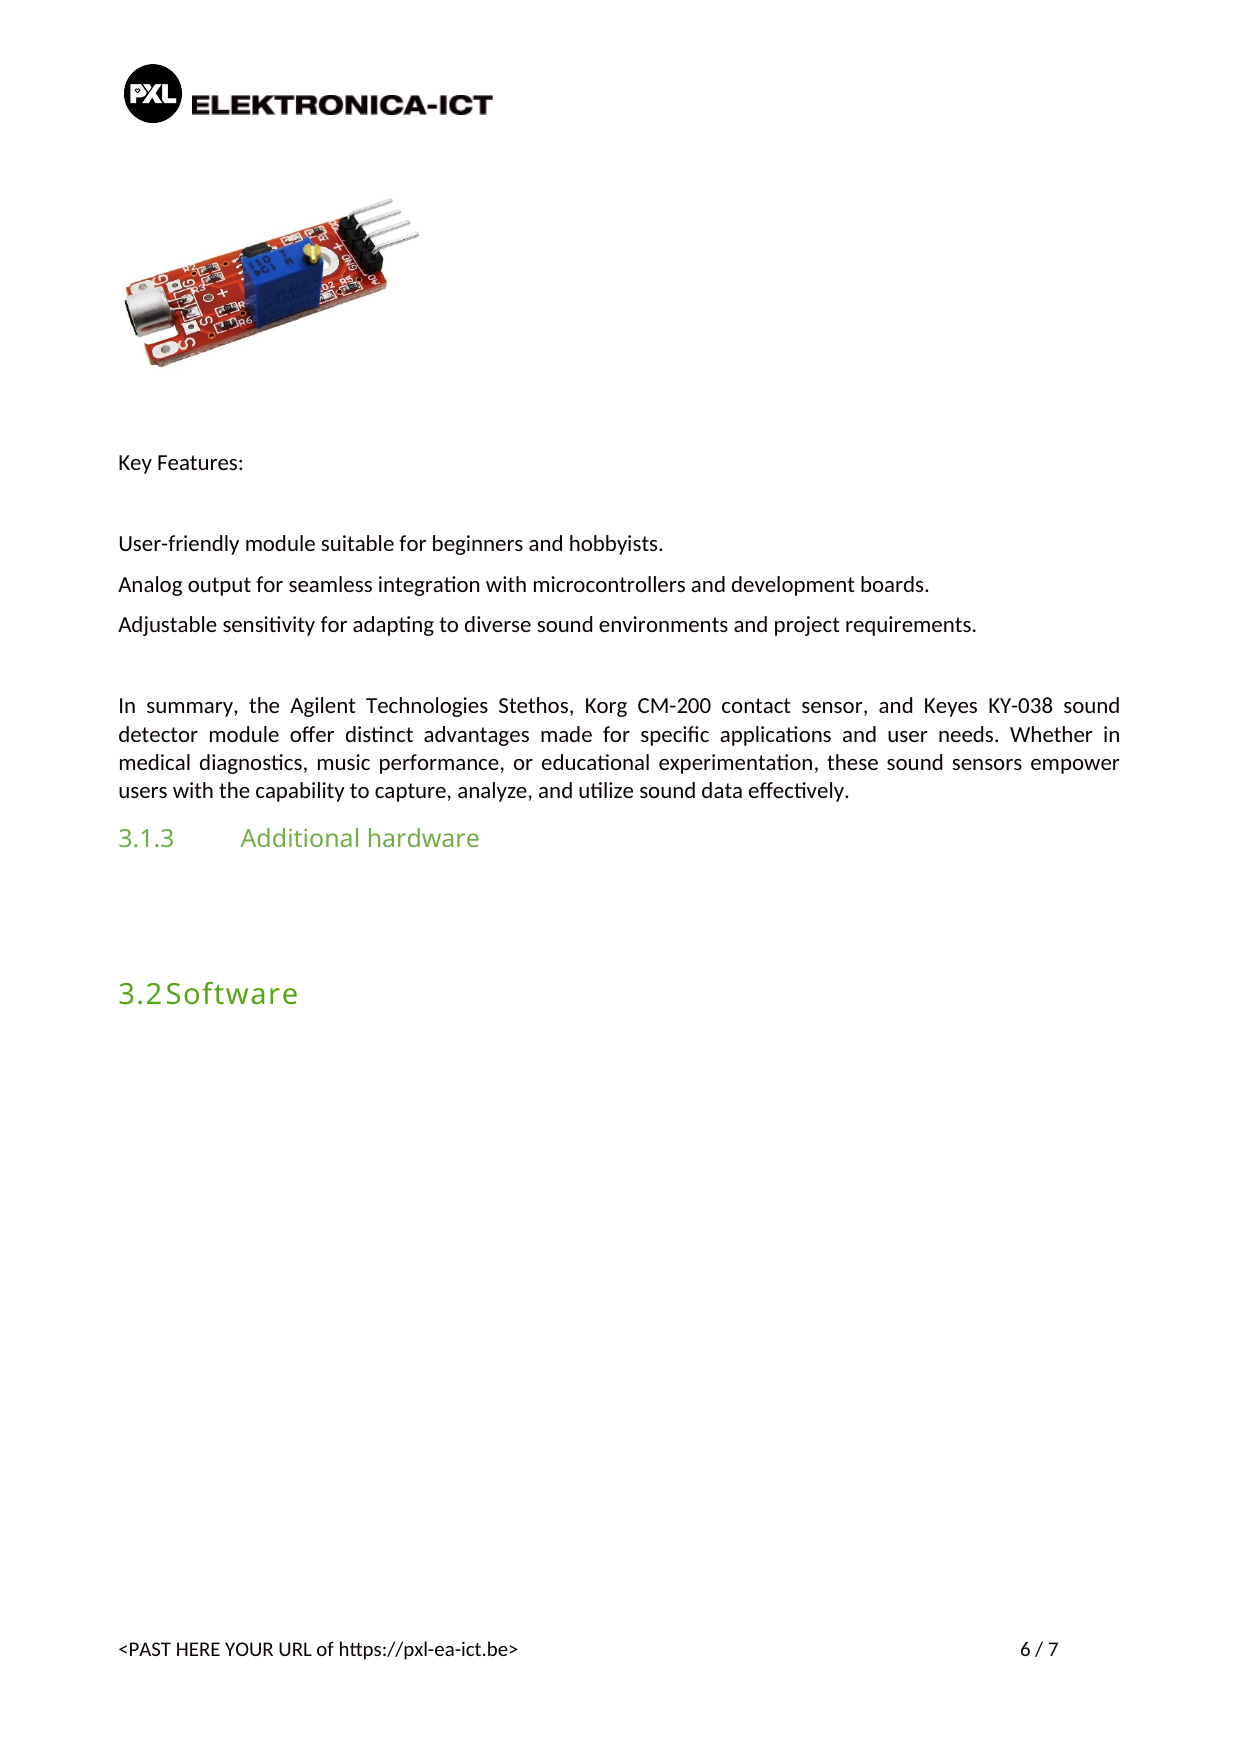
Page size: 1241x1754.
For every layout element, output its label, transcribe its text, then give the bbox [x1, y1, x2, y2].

text User-friendly module suitable for beginners and hobbyists. [118, 529, 1122, 558]
text In summary, the Agilent Technologies Stethos, Korg CM-200 contact sensor, and Keyes KY-038 sound detector module offer distinct advantages made for specific applications and user needs. Whether in medical diagnostics, music performance, or educational experimentation, these sound sensors empower users with the capability to capture, analyze, and utilize sound data effectively. [118, 692, 1122, 804]
text Analog output for seamless integration with microcontrollers and development boards. [118, 570, 1122, 598]
subtitle Additional hardware [118, 820, 1122, 854]
subtitle Software [118, 973, 1122, 1013]
text Key Features: [118, 448, 1122, 477]
text Adjustable sensitivity for adapting to diverse sound environments and project requirements. [118, 611, 1122, 639]
